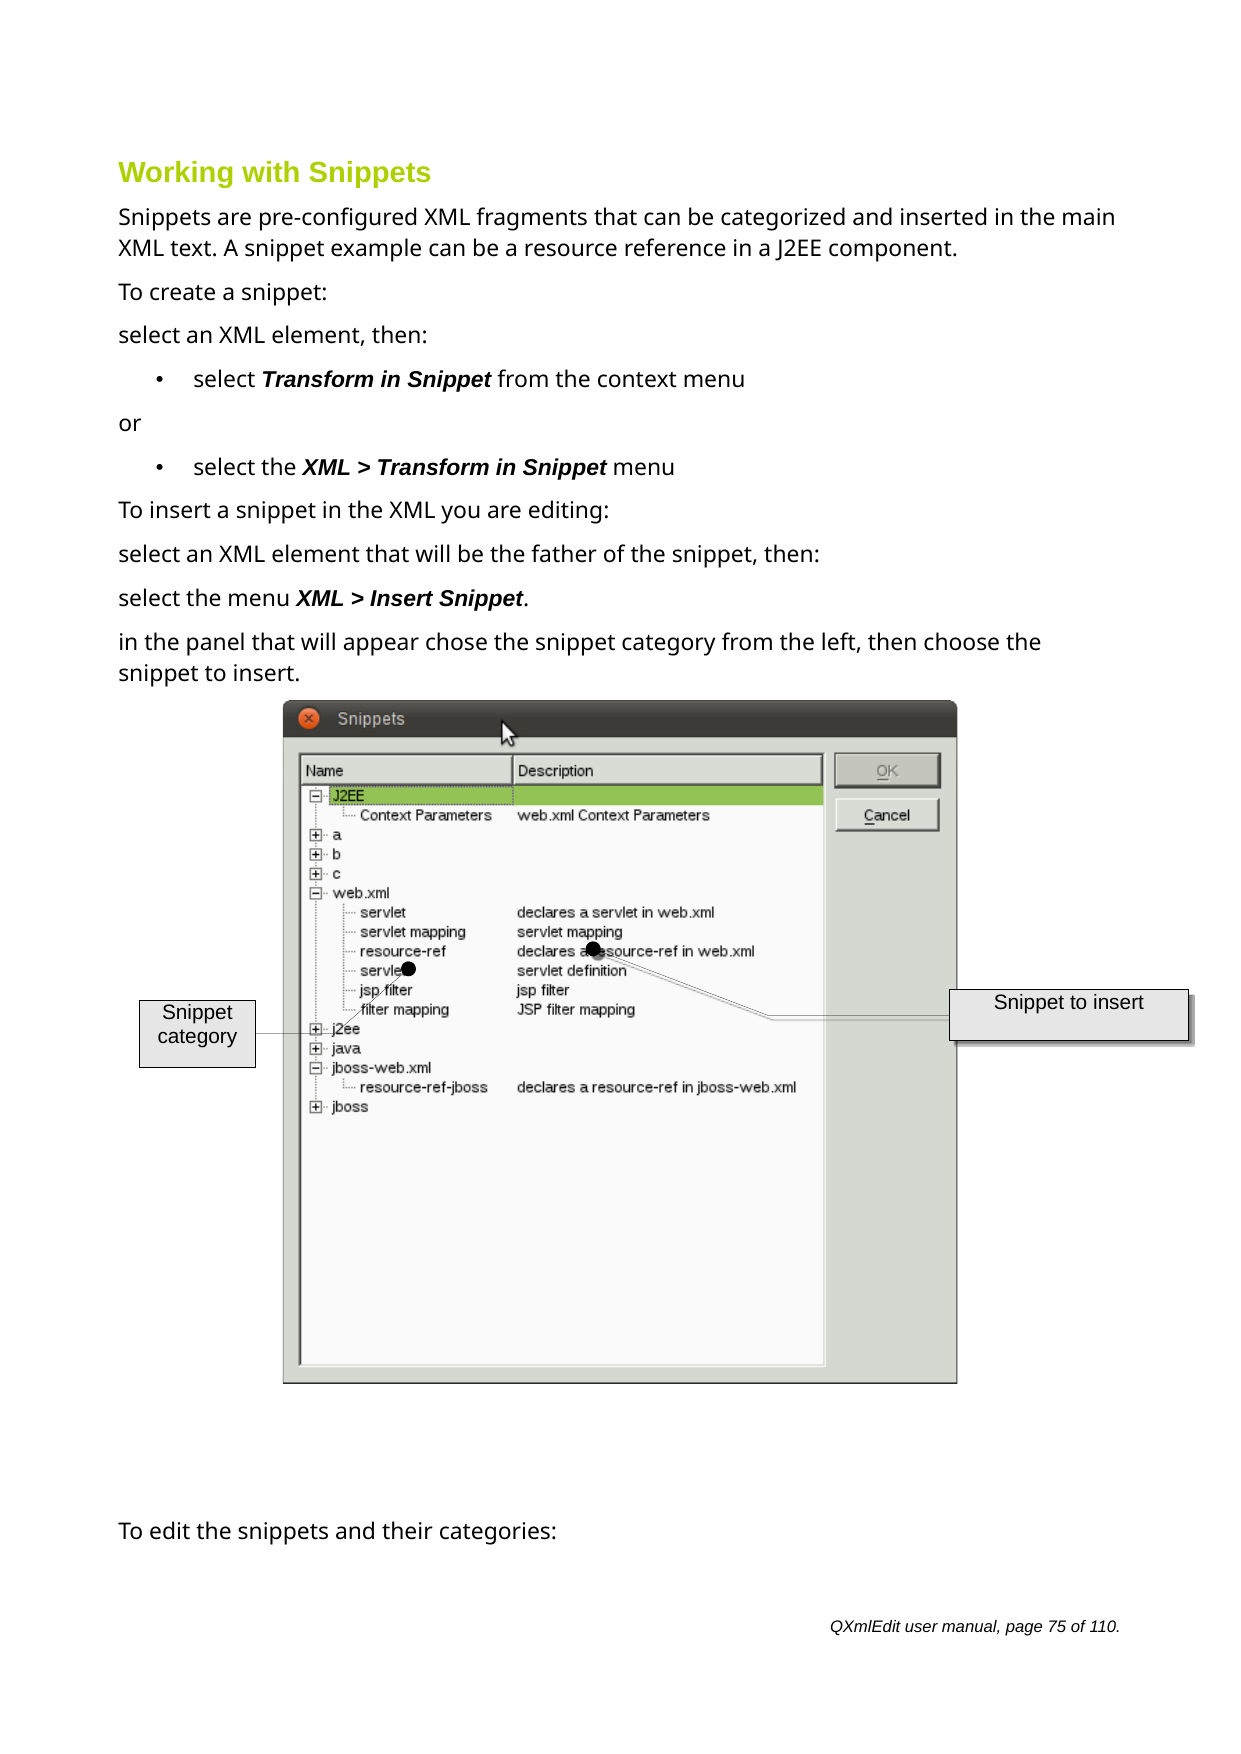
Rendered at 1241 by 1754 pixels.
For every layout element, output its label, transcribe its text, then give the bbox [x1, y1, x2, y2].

text To insert a snippet in the XML you are editing: [118, 494, 1122, 526]
text in the panel that will appear chose the snippet category from the left, then choose the snippet to insert. [118, 626, 1122, 688]
picture [593, 952, 604, 960]
list select the XML > Transform in Snippet menu [156, 451, 1122, 482]
text To create a snippet: [118, 276, 1122, 307]
picture [696, 989, 708, 994]
subtitle Working with Snippets [118, 155, 1122, 188]
text select the menu XML > Insert Snippet. [118, 582, 1122, 613]
text select an XML element, then: [118, 319, 1122, 351]
picture [282, 700, 958, 1384]
list select Transform in Snippet from the context menu [156, 363, 1122, 394]
text select an XML element that will be the father of the snippet, then: [118, 538, 1122, 569]
text or [118, 407, 1122, 438]
text Snippets are pre-configured XML fragments that can be categorized and inserted in the main XML text. A snippet example can be a resource reference in a J2EE component. [118, 201, 1122, 263]
text To edit the snippets and their categories: [118, 1515, 1122, 1546]
picture [606, 955, 687, 986]
